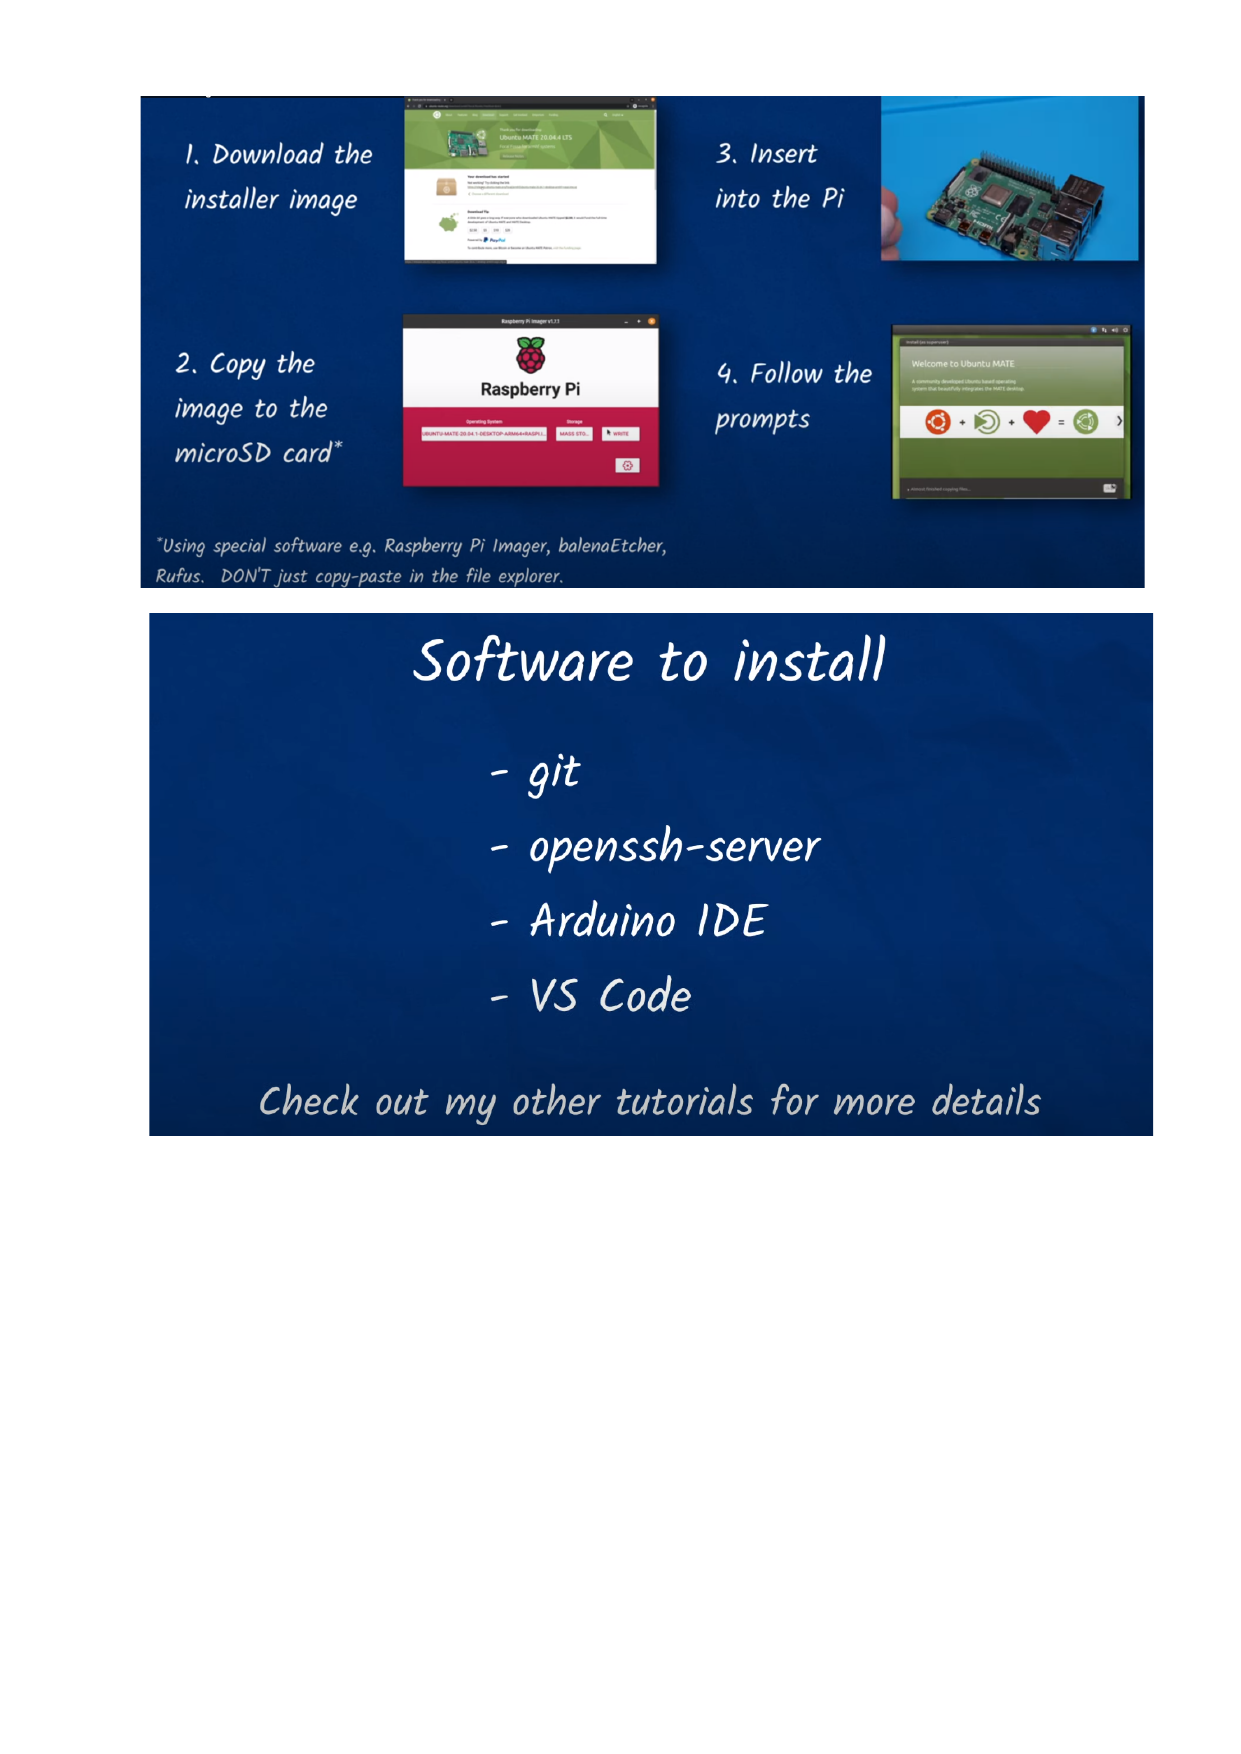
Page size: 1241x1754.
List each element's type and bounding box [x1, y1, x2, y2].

picture [140, 96, 1145, 588]
picture [149, 613, 1154, 1136]
